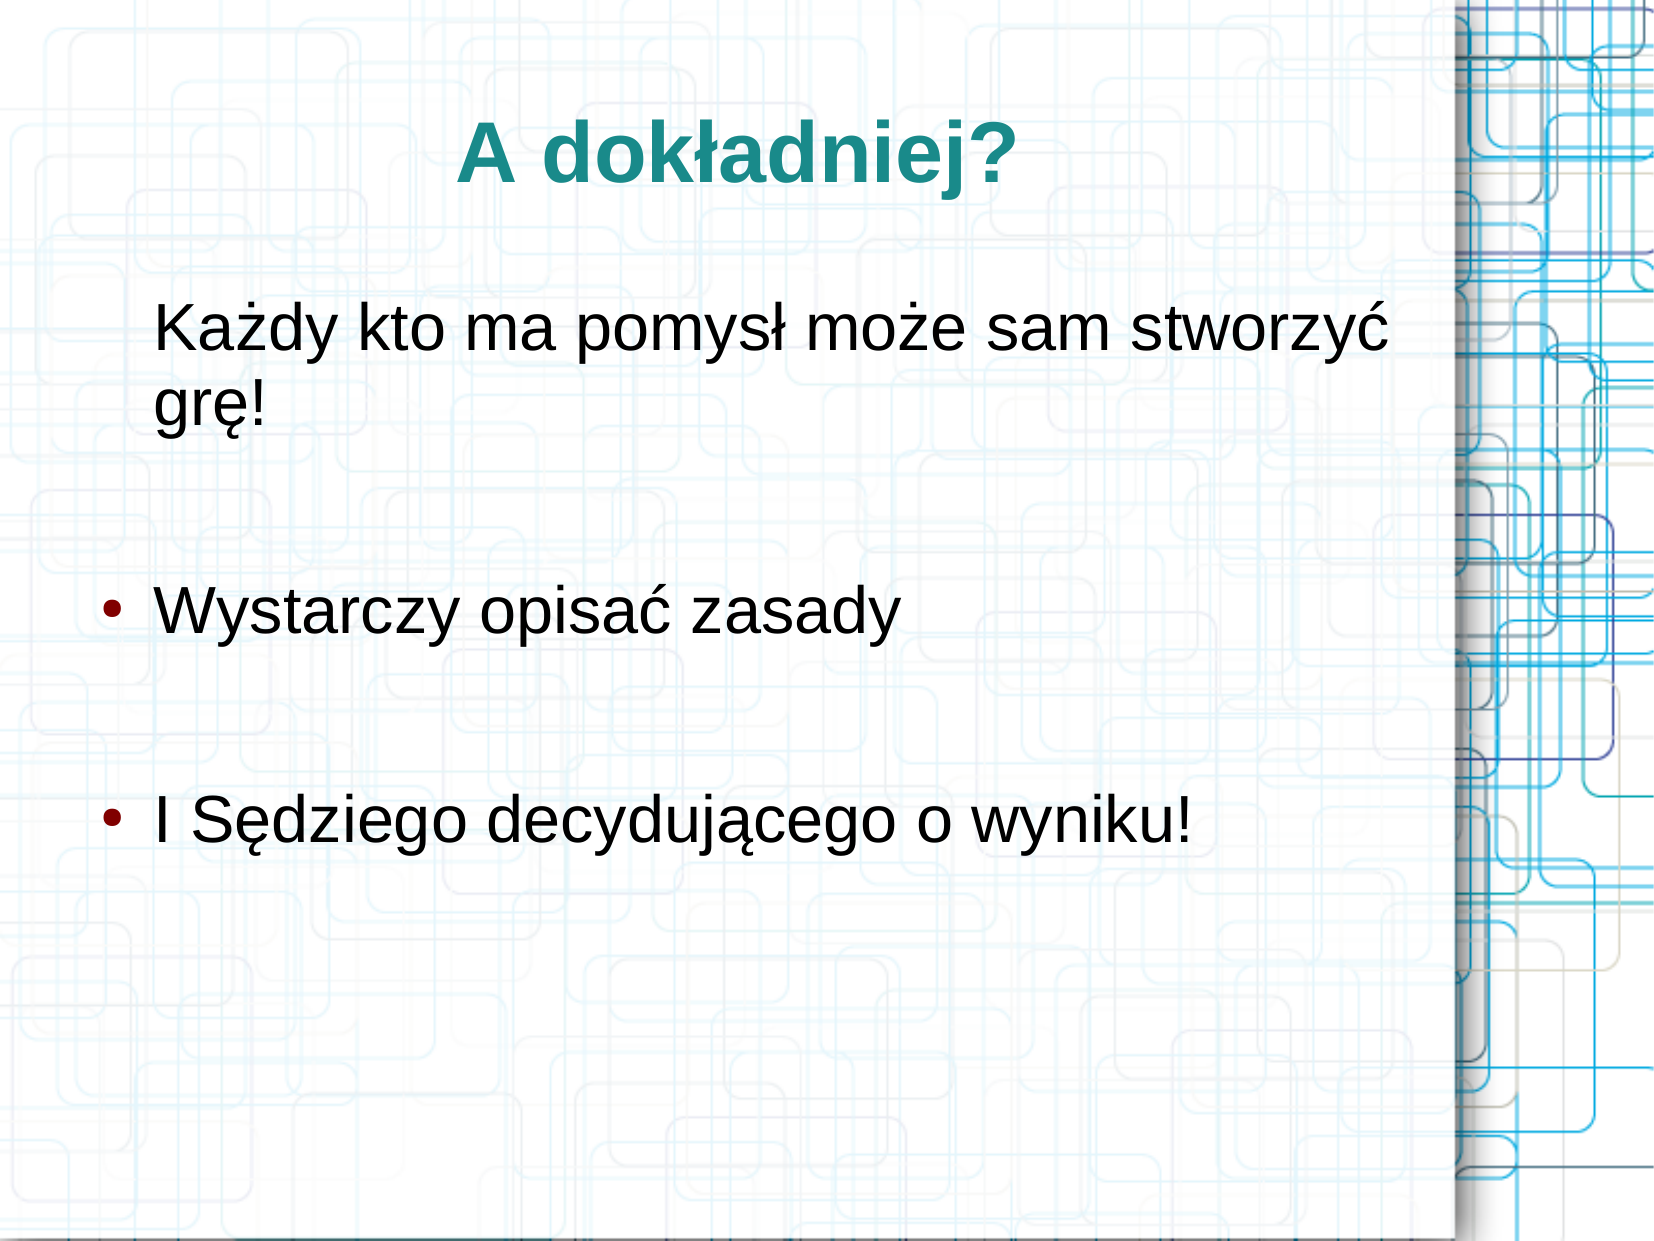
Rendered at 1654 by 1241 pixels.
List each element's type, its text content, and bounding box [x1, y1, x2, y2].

title A dokładniej? [59, 49, 1418, 257]
list Każdy kto ma pomysł może sam stworzyć grę! Wystarczy opisać zasady I Sędziego decydującego o wyniku! [82, 290, 1418, 1241]
picture [0, 0, 1654, 1241]
